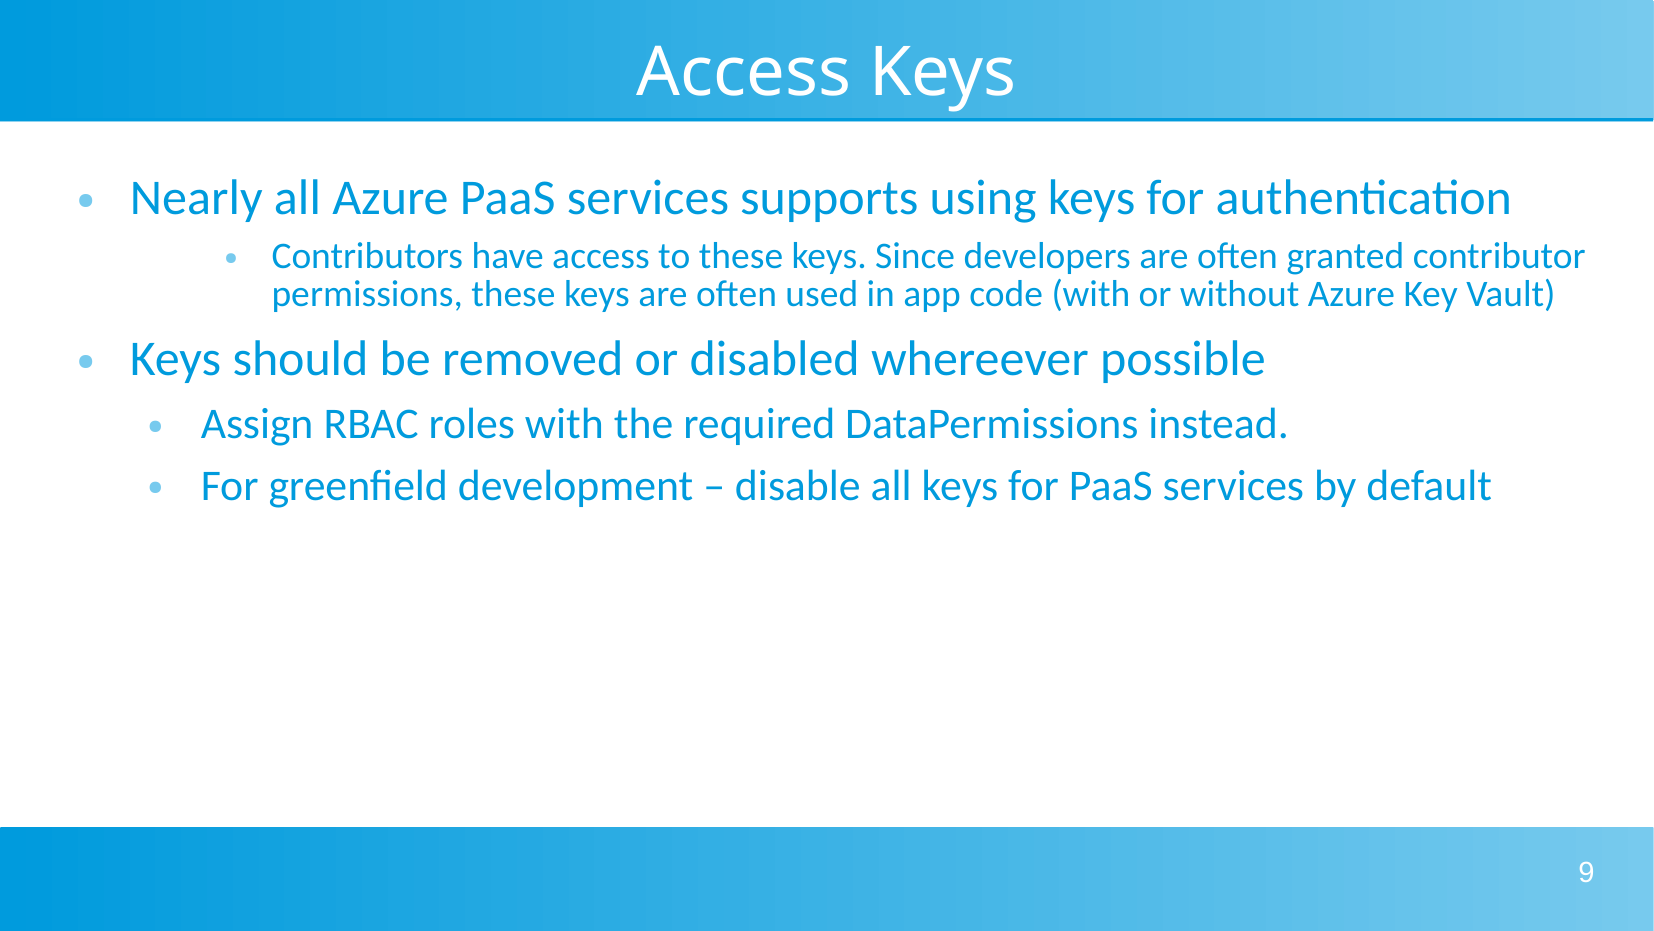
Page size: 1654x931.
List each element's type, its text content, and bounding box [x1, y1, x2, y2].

title Access Keys [59, 26, 1595, 111]
list Nearly all Azure PaaS services supports using keys for authentication Contributors have access to these keys. Since developers are often granted contributor permissions, these keys are often used in app code (with or without Azure Key Vault) Keys should be removed or disabled whereever possible Assign RBAC roles with the required DataPermissions instead. For greenfield development – disable all keys for PaaS services by default [59, 177, 1595, 768]
